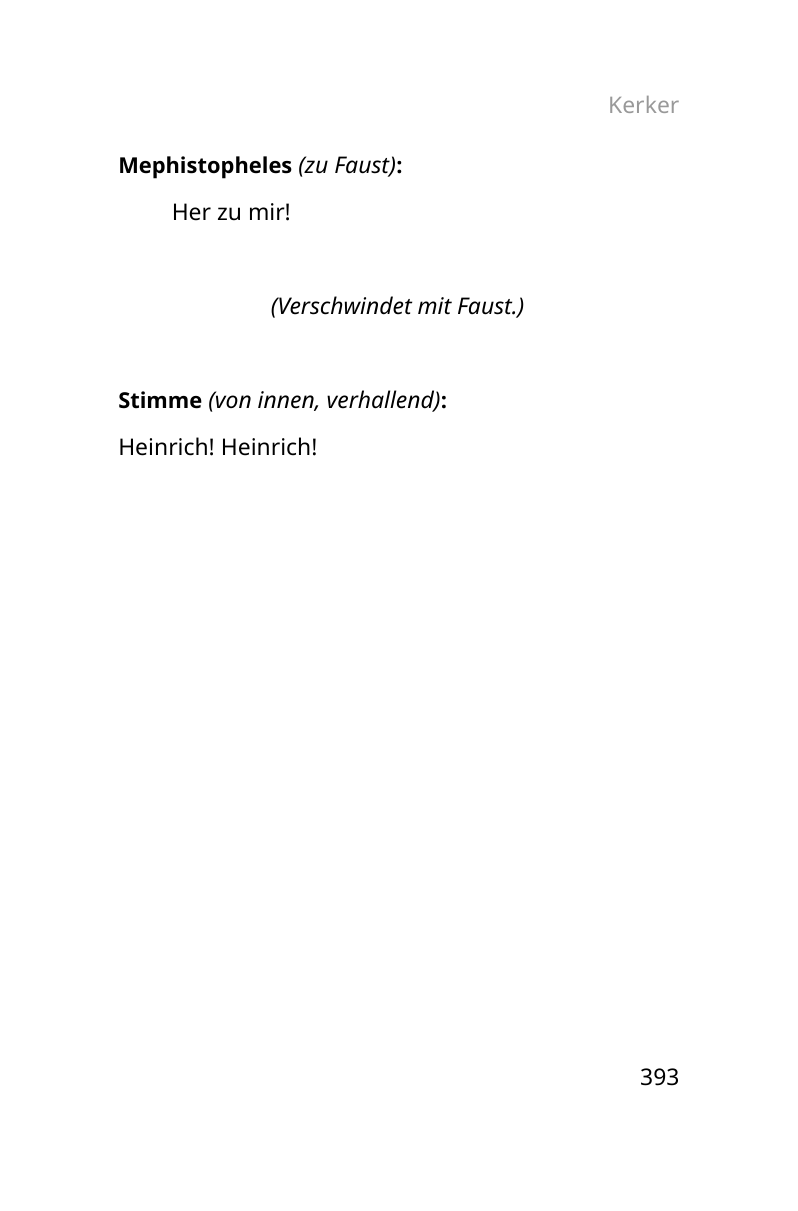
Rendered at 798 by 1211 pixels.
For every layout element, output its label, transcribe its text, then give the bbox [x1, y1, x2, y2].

text Mephistopheles (zu Faust): Her zu mir! [118, 149, 679, 227]
text Stimme (von innen, verhallend): Heinrich! Heinrich! [118, 348, 679, 462]
text (Verschwindet mit Faust.) [118, 261, 679, 321]
